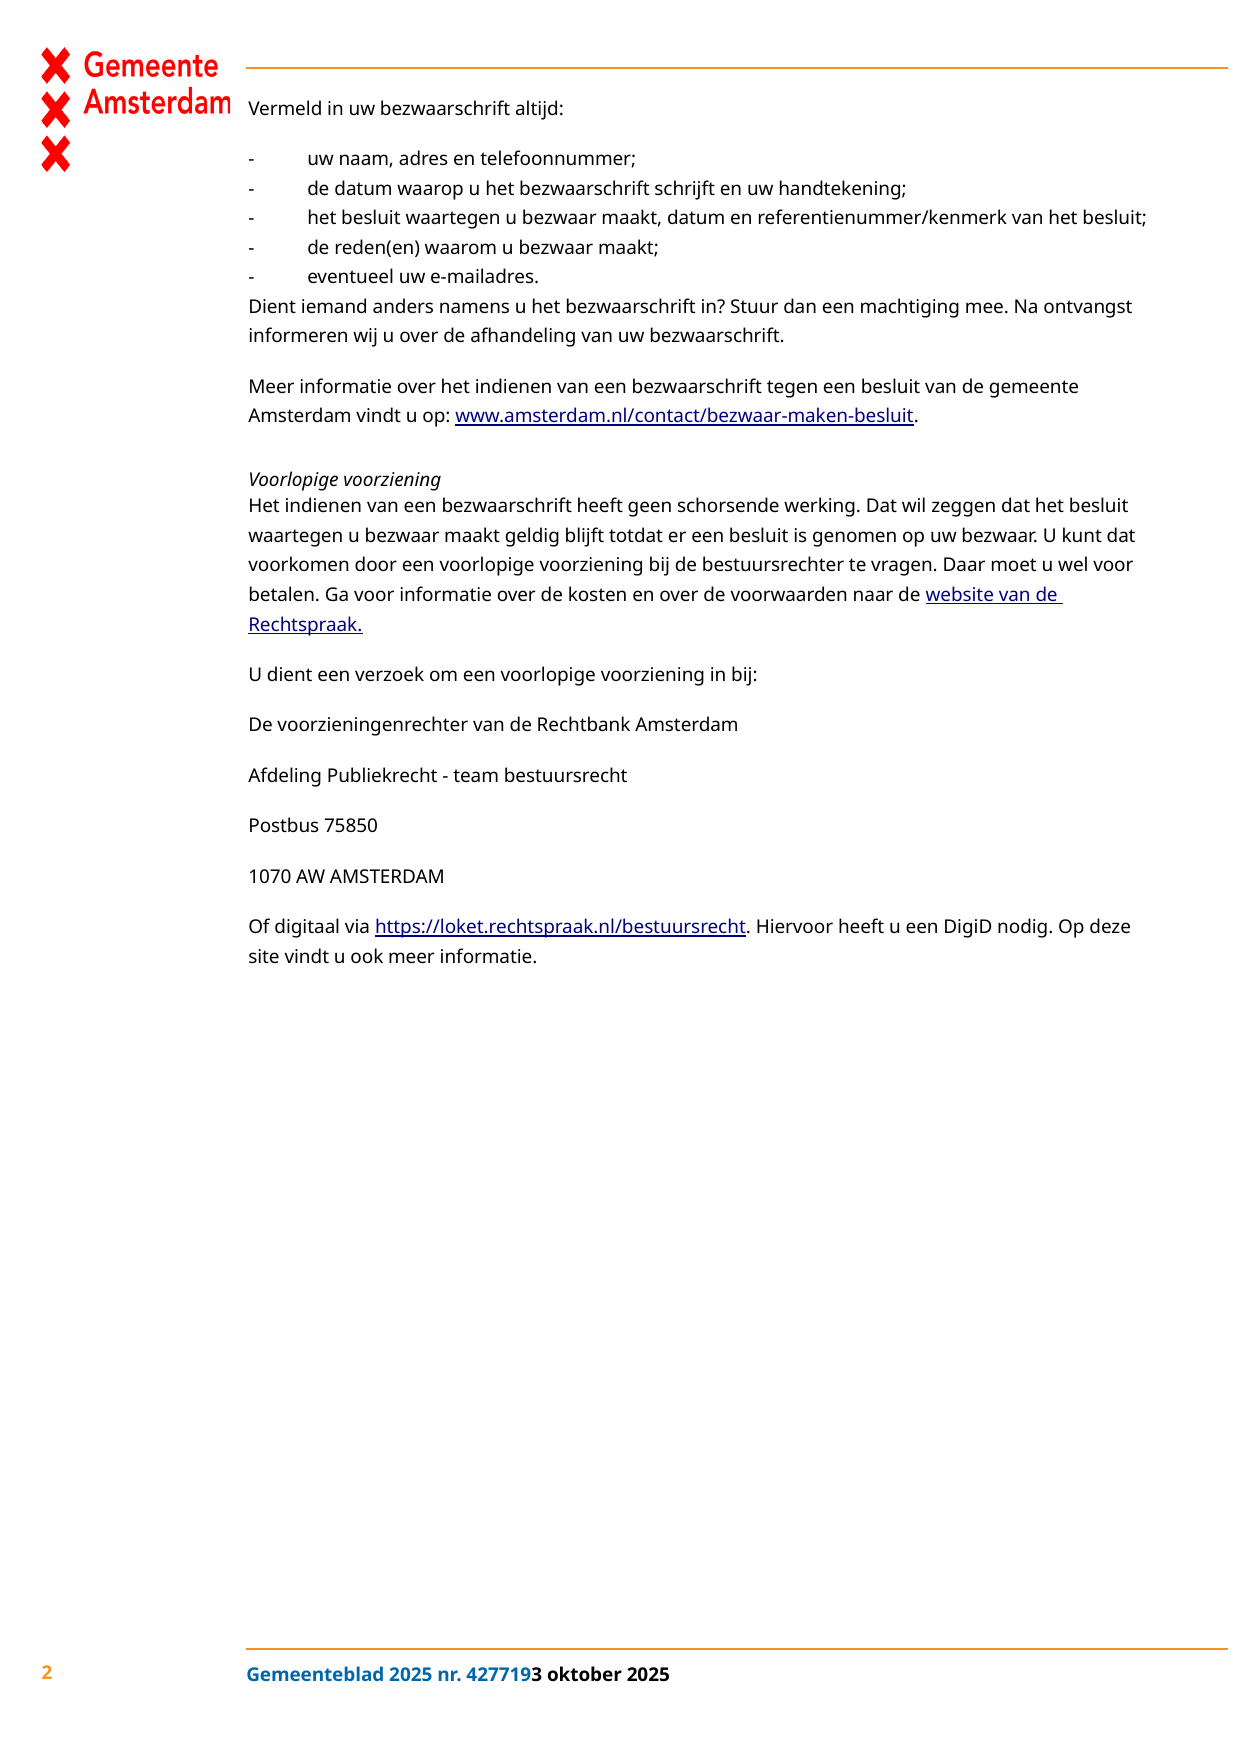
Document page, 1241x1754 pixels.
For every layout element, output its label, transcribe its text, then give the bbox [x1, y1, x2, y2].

text U dient een verzoek om een voorlopige voorziening in bij: [248, 661, 1152, 687]
text Het indienen van een bezwaarschrift heeft geen schorsende werking. Dat wil zeggen dat het besluit waartegen u bezwaar maakt geldig blijft totdat er een besluit is genomen op uw bezwaar. U kunt dat voorkomen door een voorlopige voorziening bij de bestuursrechter te vragen. Daar moet u wel voor betalen. Ga voor informatie over de kosten en over de voorwaarden naar de website van de Rechtspraak. [248, 492, 1152, 636]
text 1070 AW AMSTERDAM [248, 863, 1152, 888]
list eventueel uw e-mailadres. [248, 263, 1152, 289]
list de datum waarop u het bezwaarschrift schrijft en uw handtekening; [248, 175, 1152, 201]
list de reden(en) waarom u bezwaar maakt; [248, 234, 1152, 260]
list uw naam, adres en telefoonnummer; [248, 145, 1152, 171]
text Of digitaal via https://loket.rechtspraak.nl/bestuursrecht. Hiervoor heeft u een DigiD nodig. Op deze site vindt u ook meer informatie. [248, 913, 1152, 968]
text De voorzieningenrechter van de Rechtbank Amsterdam [248, 712, 1152, 737]
text Vermeld in uw bezwaarschrift altijd: [248, 95, 1152, 121]
list het besluit waartegen u bezwaar maakt, datum en referentienummer/kenmerk van het besluit; [248, 204, 1152, 230]
text Meer informatie over het indienen van een bezwaarschrift tegen een besluit van de gemeente Amsterdam vindt u op: www.amsterdam.nl/contact/bezwaar-maken-besluit. [248, 373, 1152, 428]
text Voorlopige voorziening [248, 467, 1152, 492]
picture [41, 47, 231, 172]
text Afdeling Publiekrecht - team bestuursrecht [248, 762, 1152, 788]
text Dient iemand anders namens u het bezwaarschrift in? Stuur dan een machtiging mee. Na ontvangst informeren wij u over de afhandeling van uw bezwaarschrift. [248, 293, 1152, 348]
text Postbus 75850 [248, 812, 1152, 838]
